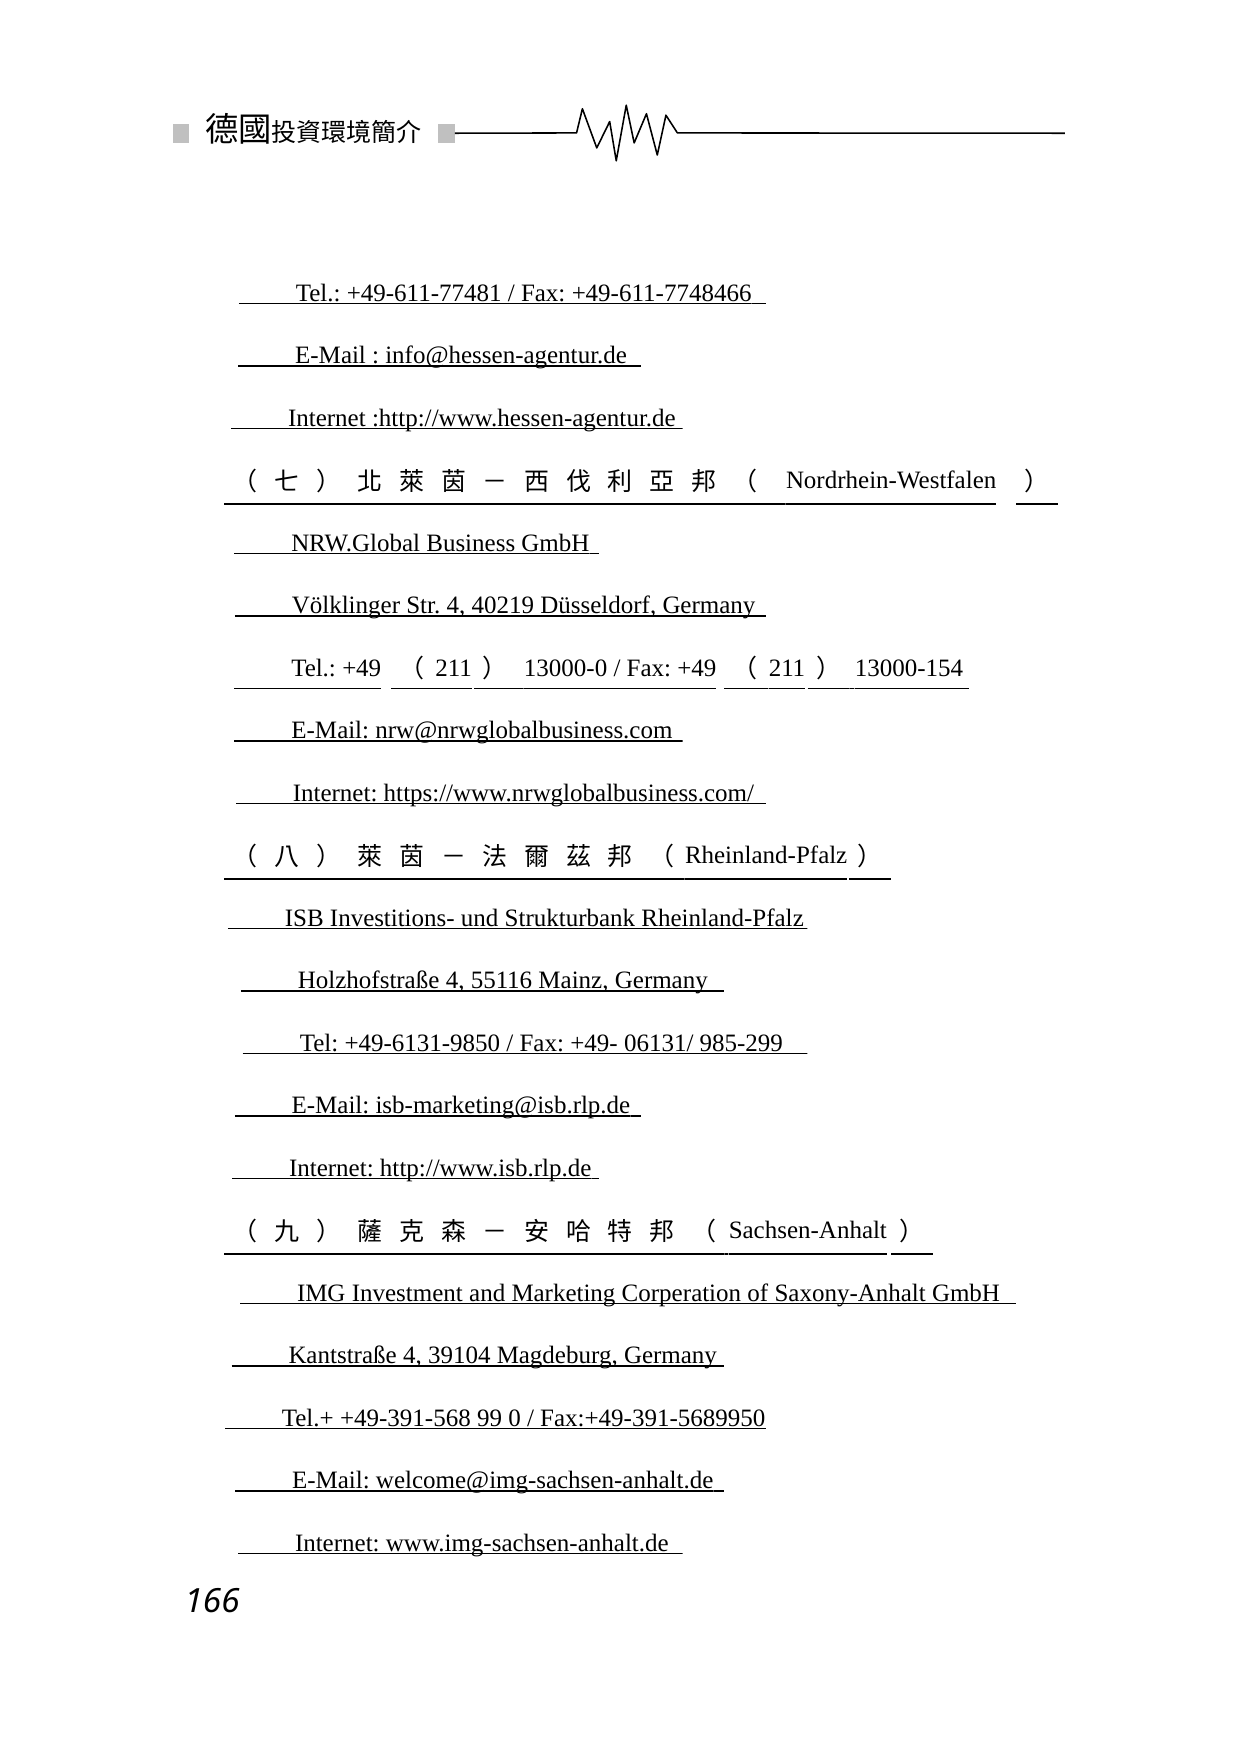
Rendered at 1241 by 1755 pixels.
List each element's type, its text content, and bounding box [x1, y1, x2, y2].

text Völklinger Str. 4, 40219 Düsseldorf, Germany [207, 563, 1058, 625]
text Internet :http://www.hessen-agentur.de [207, 375, 1058, 438]
text NRW.Global Business GmbH [207, 500, 1058, 563]
text Tel.+ +49-391-568 99 0 / Fax:+49-391-5689950 [207, 1375, 1058, 1438]
text E-Mail: nrw@nrwglobalbusiness.com [207, 688, 1058, 750]
text Tel.: +49-611-77481 / Fax: +49-611-7748466 [207, 250, 1058, 313]
text Tel.: +49（211）13000-0 / Fax: +49（211）13000-154 [207, 625, 1058, 688]
text Tel: +49-6131-9850 / Fax: +49- 06131/ 985-299 [207, 1000, 1058, 1063]
text Internet: www.img-sachsen-anhalt.de [207, 1500, 1058, 1563]
text Internet: http://www.isb.rlp.de [207, 1125, 1058, 1188]
text Kantstraße 4, 39104 Magdeburg, Germany [207, 1313, 1058, 1375]
text Internet: https://www.nrwglobalbusiness.com/ [207, 750, 1058, 813]
text （八）萊茵－法爾茲邦（Rheinland-Pfalz） [207, 813, 1058, 875]
text E-Mail : info@hessen-agentur.de [207, 313, 1058, 375]
text （七）北萊茵－西伐利亞邦（Nordrhein-Westfalen） [207, 438, 1058, 500]
text IMG Investment and Marketing Corperation of Saxony-Anhalt GmbH [207, 1250, 1058, 1313]
text E-Mail: isb-marketing@isb.rlp.de [207, 1063, 1058, 1125]
text ISB Investitions- und Strukturbank Rheinland-Pfalz [207, 875, 1058, 938]
text Holzhofstraße 4, 55116 Mainz, Germany [207, 938, 1058, 1000]
text E-Mail: welcome@img-sachsen-anhalt.de [207, 1438, 1058, 1500]
text （九）薩克森－安哈特邦（Sachsen-Anhalt） [207, 1188, 1058, 1250]
